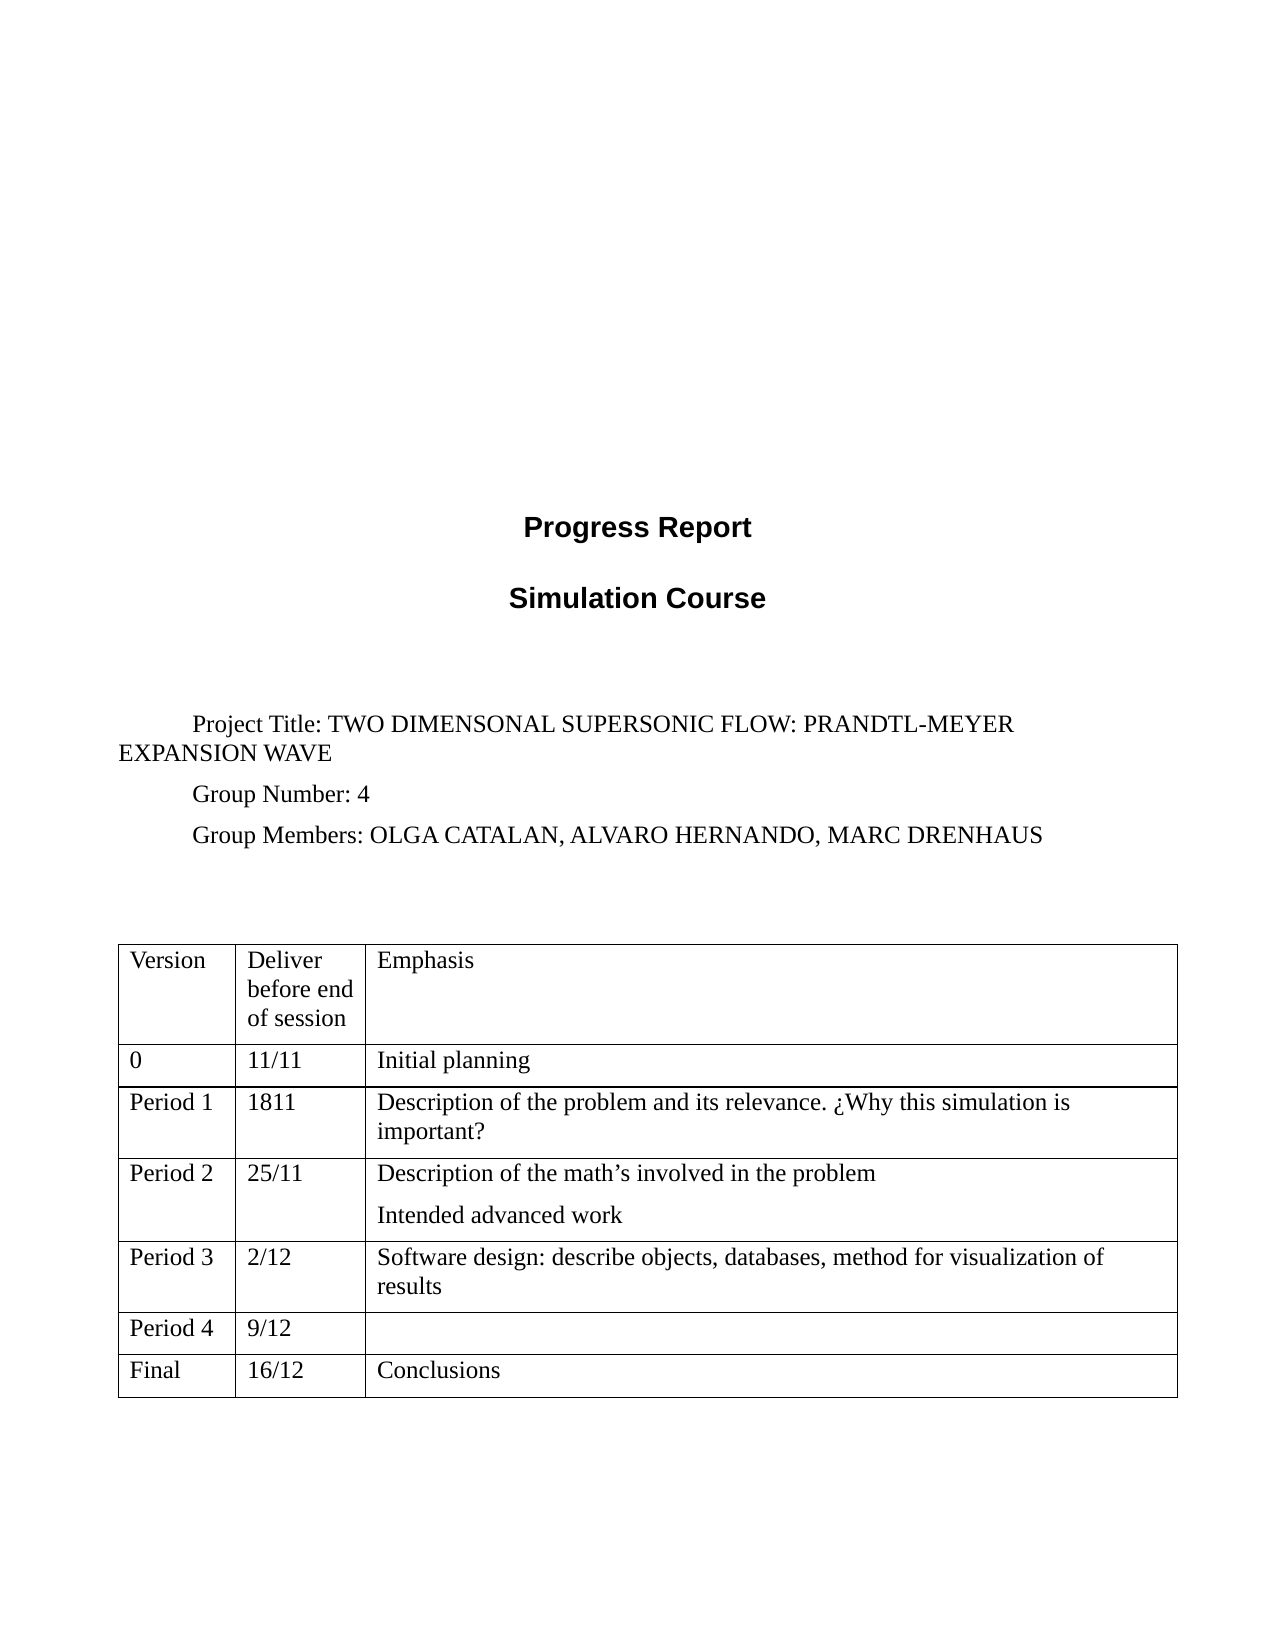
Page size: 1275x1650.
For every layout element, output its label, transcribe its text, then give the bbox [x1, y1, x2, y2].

table_cell Period 1 [119, 1088, 235, 1157]
table_cell Final [119, 1355, 235, 1397]
subtitle Progress Report [118, 510, 1157, 543]
table_cell Period 2 [119, 1159, 235, 1241]
table_cell Period 3 [119, 1242, 235, 1312]
table_cell 0 [119, 1045, 235, 1086]
table_cell [366, 1313, 1177, 1354]
table_cell Description of the math’s involved in the problem Intended advanced work [366, 1159, 1177, 1241]
table_header Emphasis [366, 945, 1177, 1044]
table_cell 11/11 [236, 1045, 365, 1086]
table_cell 2/12 [236, 1242, 365, 1312]
table_cell 9/12 [236, 1313, 365, 1354]
table_cell 16/12 [236, 1355, 365, 1397]
table_header Deliver before end of session [236, 945, 365, 1044]
table_header Version [119, 945, 235, 1044]
table_cell Initial planning [366, 1045, 1177, 1086]
text Group Members: OLGA CATALAN, ALVARO HERNANDO, MARC DRENHAUS [118, 821, 1157, 849]
table_cell Software design: describe objects, databases, method for visualization of results [366, 1242, 1177, 1312]
table_cell Period 4 [119, 1313, 235, 1354]
subtitle Simulation Course [118, 581, 1157, 614]
text Group Number: 4 [118, 779, 1157, 808]
text Project Title: TWO DIMENSONAL SUPERSONIC FLOW: PRANDTL-MEYER EXPANSION WAVE [118, 709, 1157, 767]
table_cell Conclusions [366, 1355, 1177, 1397]
table_cell Description of the problem and its relevance. ¿Why this simulation is important? [366, 1088, 1177, 1157]
table_cell 1811 [236, 1088, 365, 1157]
table_cell 25/11 [236, 1159, 365, 1241]
